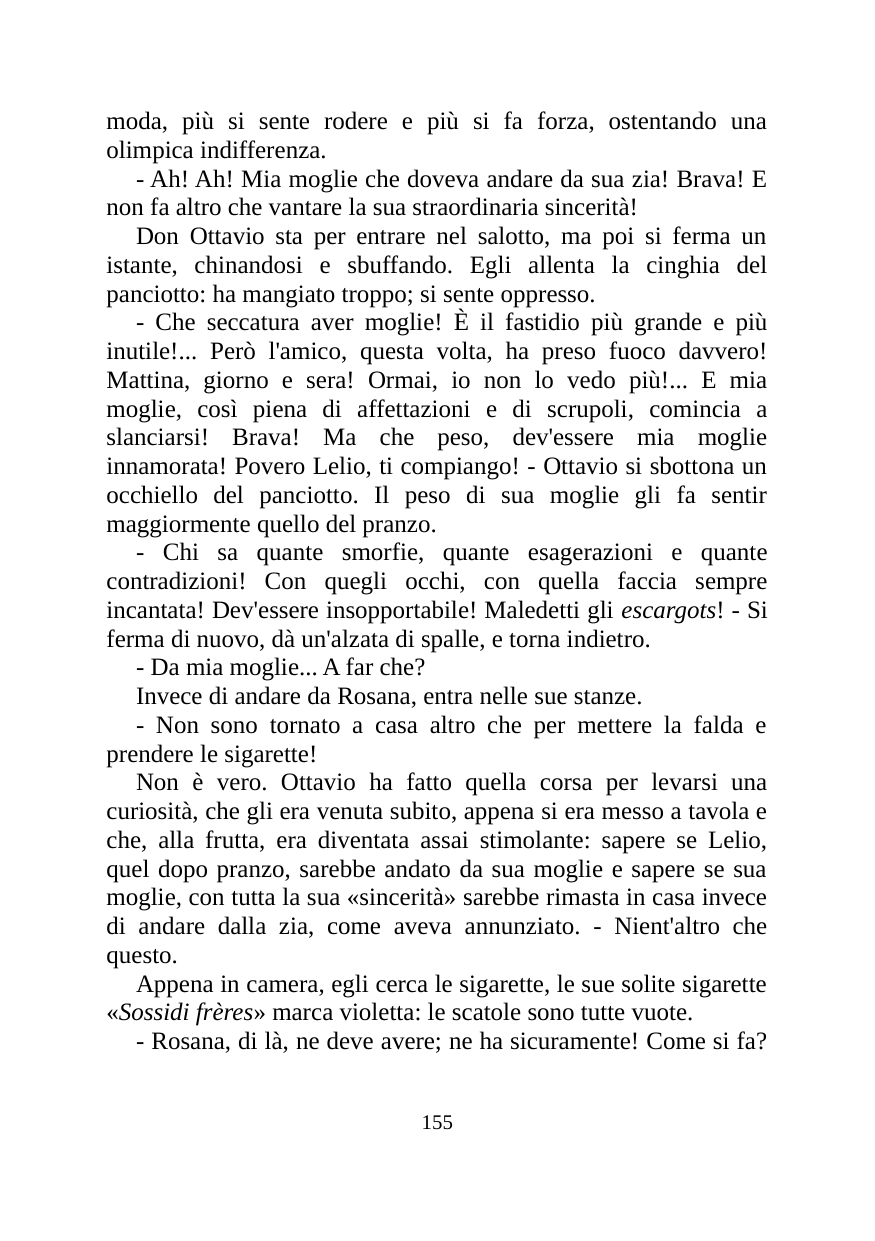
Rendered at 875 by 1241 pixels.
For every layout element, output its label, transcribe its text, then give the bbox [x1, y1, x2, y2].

text moda, più si sente rodere e più si fa forza, ostentando una olimpica indifferenza. [106, 106, 768, 164]
text Non è vero. Ottavio ha fatto quella corsa per levarsi una curiosità, che gli era venuta subito, appena si era messo a tavola e che, alla frutta, era diventata assai stimolante: sapere se Lelio, quel dopo pranzo, sarebbe andato da sua moglie e sapere se sua moglie, con tutta la sua «sincerità» sarebbe rimasta in casa invece di andare dalla zia, come aveva annunziato. - Nient'altro che questo. [106, 767, 768, 969]
text Invece di andare da Rosana, entra nelle sue stanze. [106, 681, 768, 710]
text - Non sono tornato a casa altro che per mettere la falda e prendere le sigarette! [106, 710, 768, 767]
text Don Ottavio sta per entrare nel salotto, ma poi si ferma un istante, chinandosi e sbuffando. Egli allenta la cinghia del panciotto: ha mangiato troppo; si sente oppresso. [106, 221, 768, 307]
text - Chi sa quante smorfie, quante esagerazioni e quante contradizioni! Con quegli occhi, con quella faccia sempre incantata! Dev'essere insopportabile! Maledetti gli escargots! - Si ferma di nuovo, dà un'alzata di spalle, e torna indietro. [106, 537, 768, 652]
text Appena in camera, egli cerca le sigarette, le sue solite sigarette «Sossidi frères» marca violetta: le scatole sono tutte vuote. [106, 969, 768, 1026]
text - Ah! Ah! Mia moglie che doveva andare da sua zia! Brava! E non fa altro che vantare la sua straordinaria sincerità! [106, 164, 768, 221]
text - Rosana, di là, ne deve avere; ne ha sicuramente! Come si fa? [106, 1026, 768, 1055]
text - Che seccatura aver moglie! È il fastidio più grande e più inutile!... Però l'amico, questa volta, ha preso fuoco davvero! Mattina, giorno e sera! Ormai, io non lo vedo più!... E mia moglie, così piena di affettazioni e di scrupoli, comincia a slanciarsi! Brava! Ma che peso, dev'essere mia moglie innamorata! Povero Lelio, ti compiango! - Ottavio si sbottona un occhiello del panciotto. Il peso di sua moglie gli fa sentir maggiormente quello del pranzo. [106, 307, 768, 537]
text - Da mia moglie... A far che? [106, 652, 768, 681]
